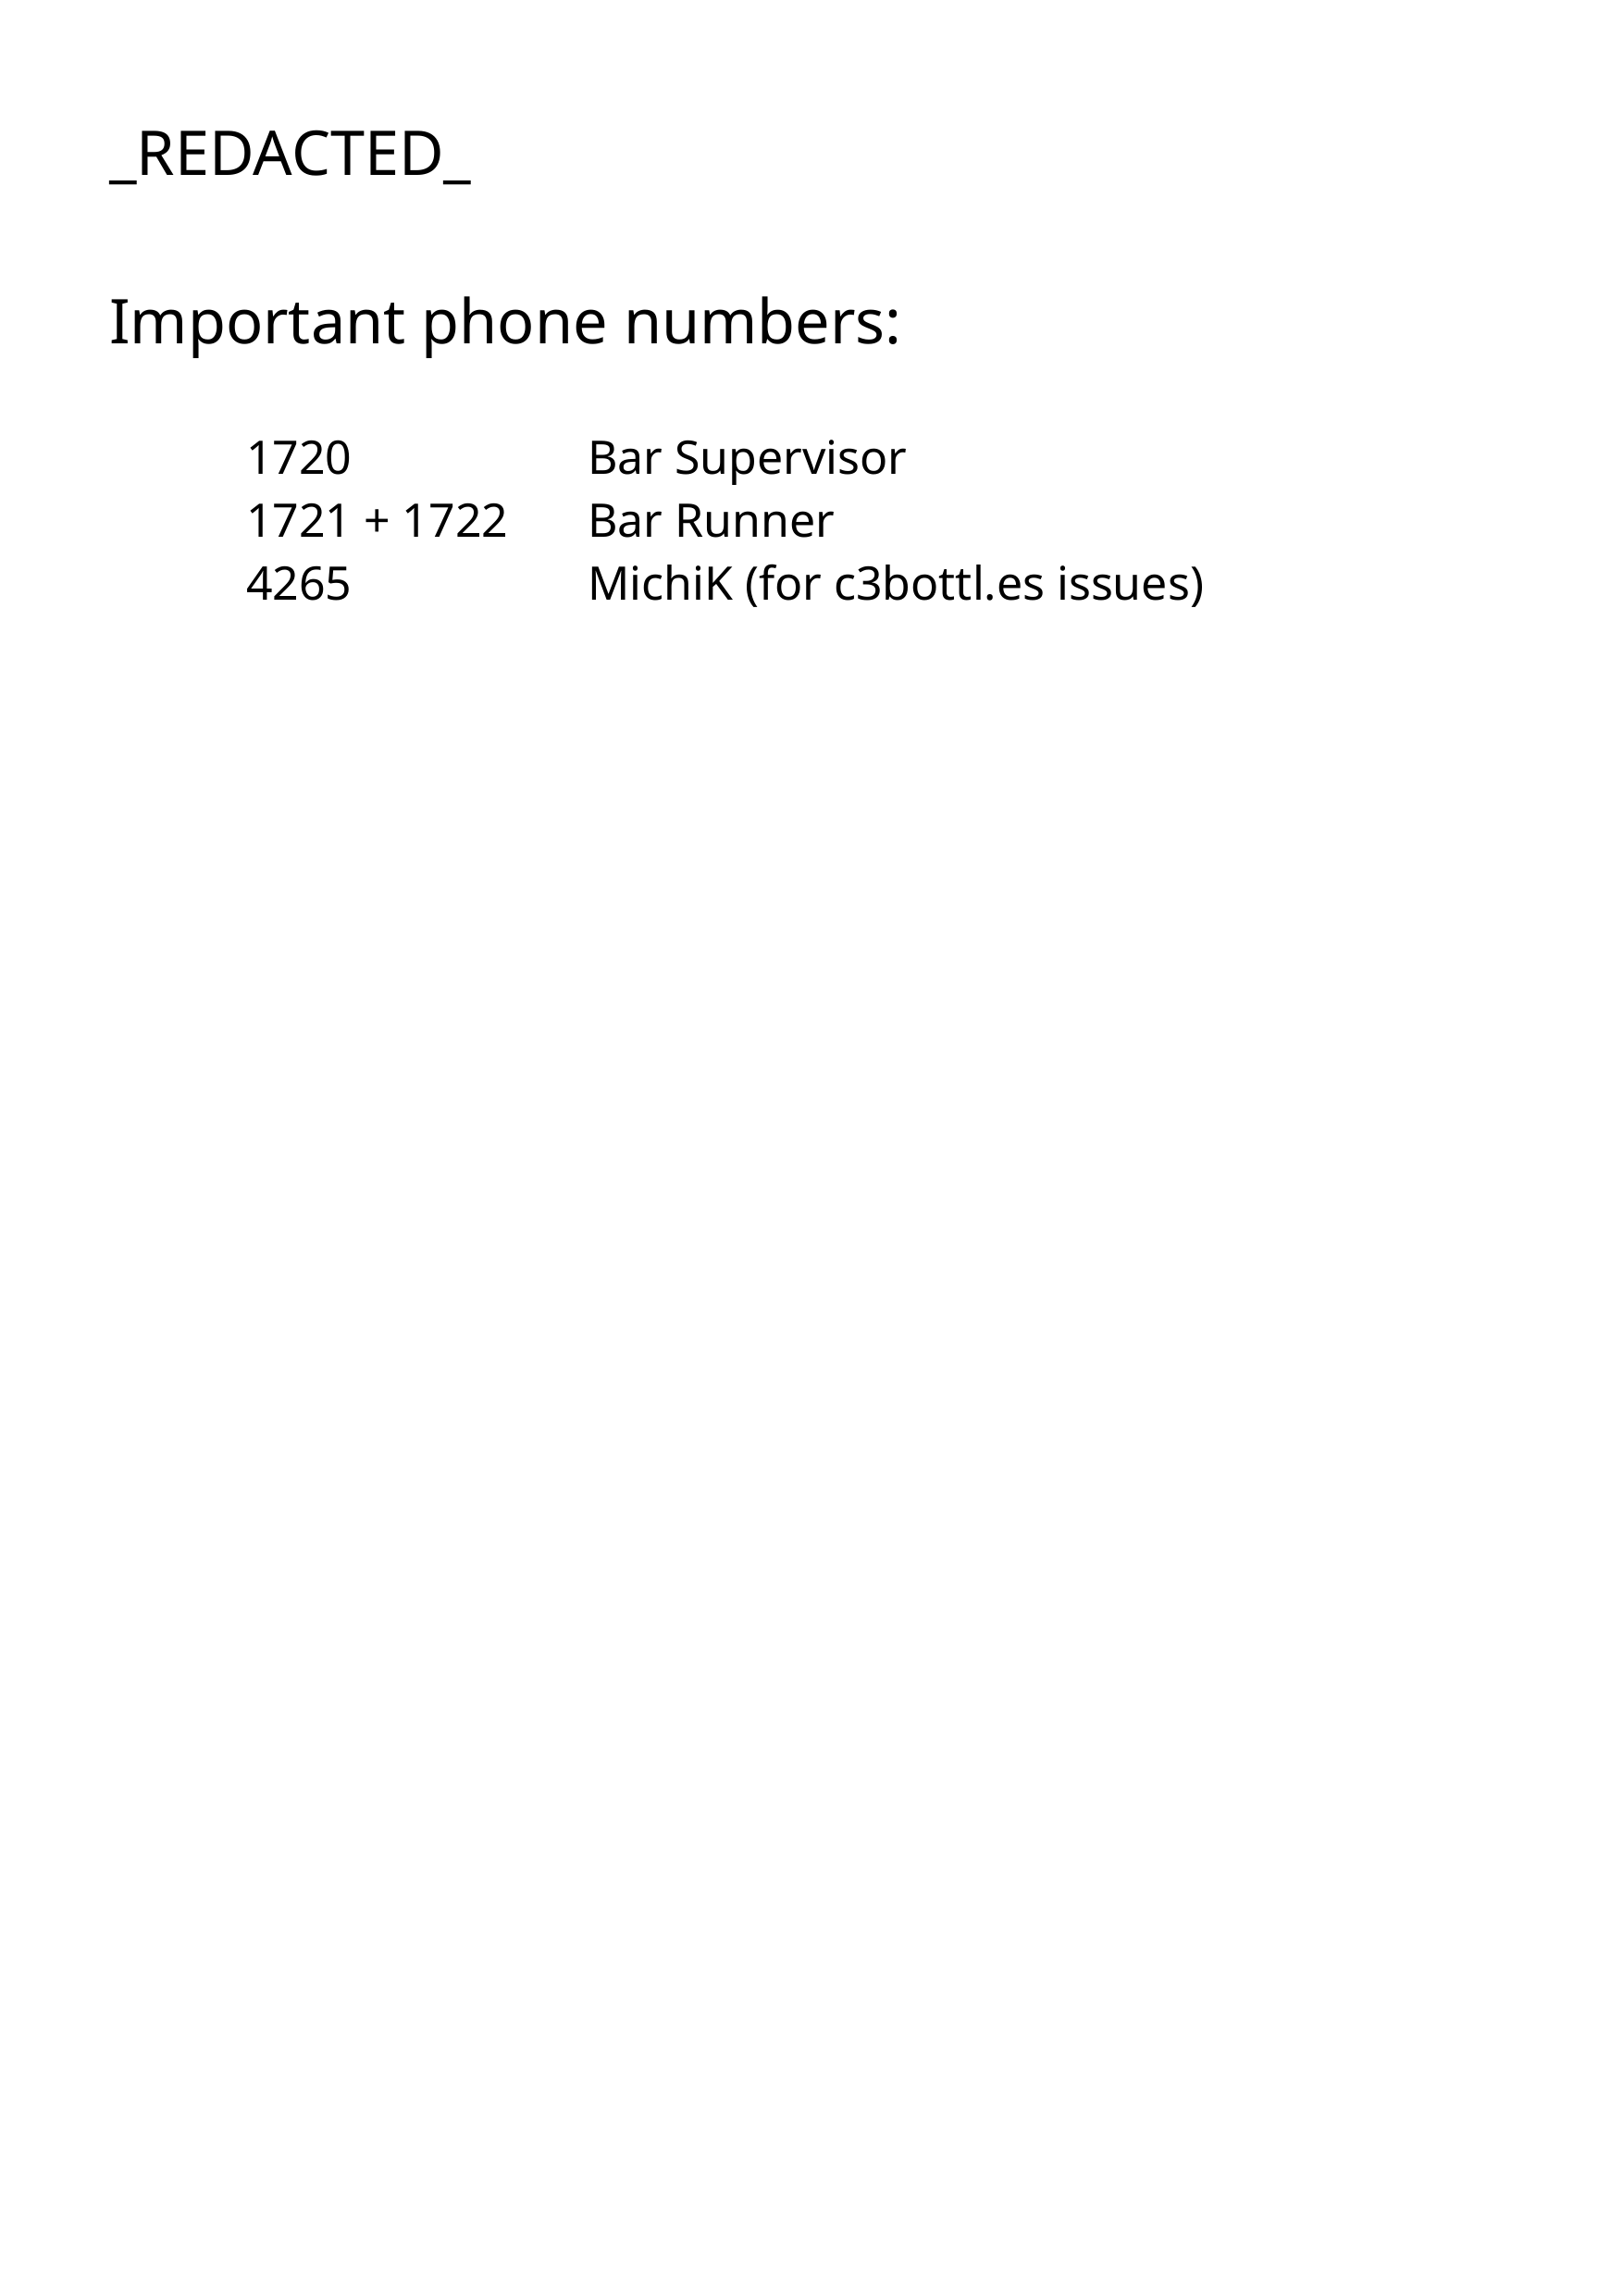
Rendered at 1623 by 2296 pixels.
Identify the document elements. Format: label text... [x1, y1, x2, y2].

text Important phone numbers: [109, 278, 1514, 362]
text _REDACTED_ [109, 109, 1514, 193]
text 4265 MichiK (for c3bottl.es issues) [109, 551, 1514, 614]
text 1721 + 1722 Bar Runner [109, 488, 1514, 551]
text 1720 Bar Supervisor [109, 425, 1514, 488]
